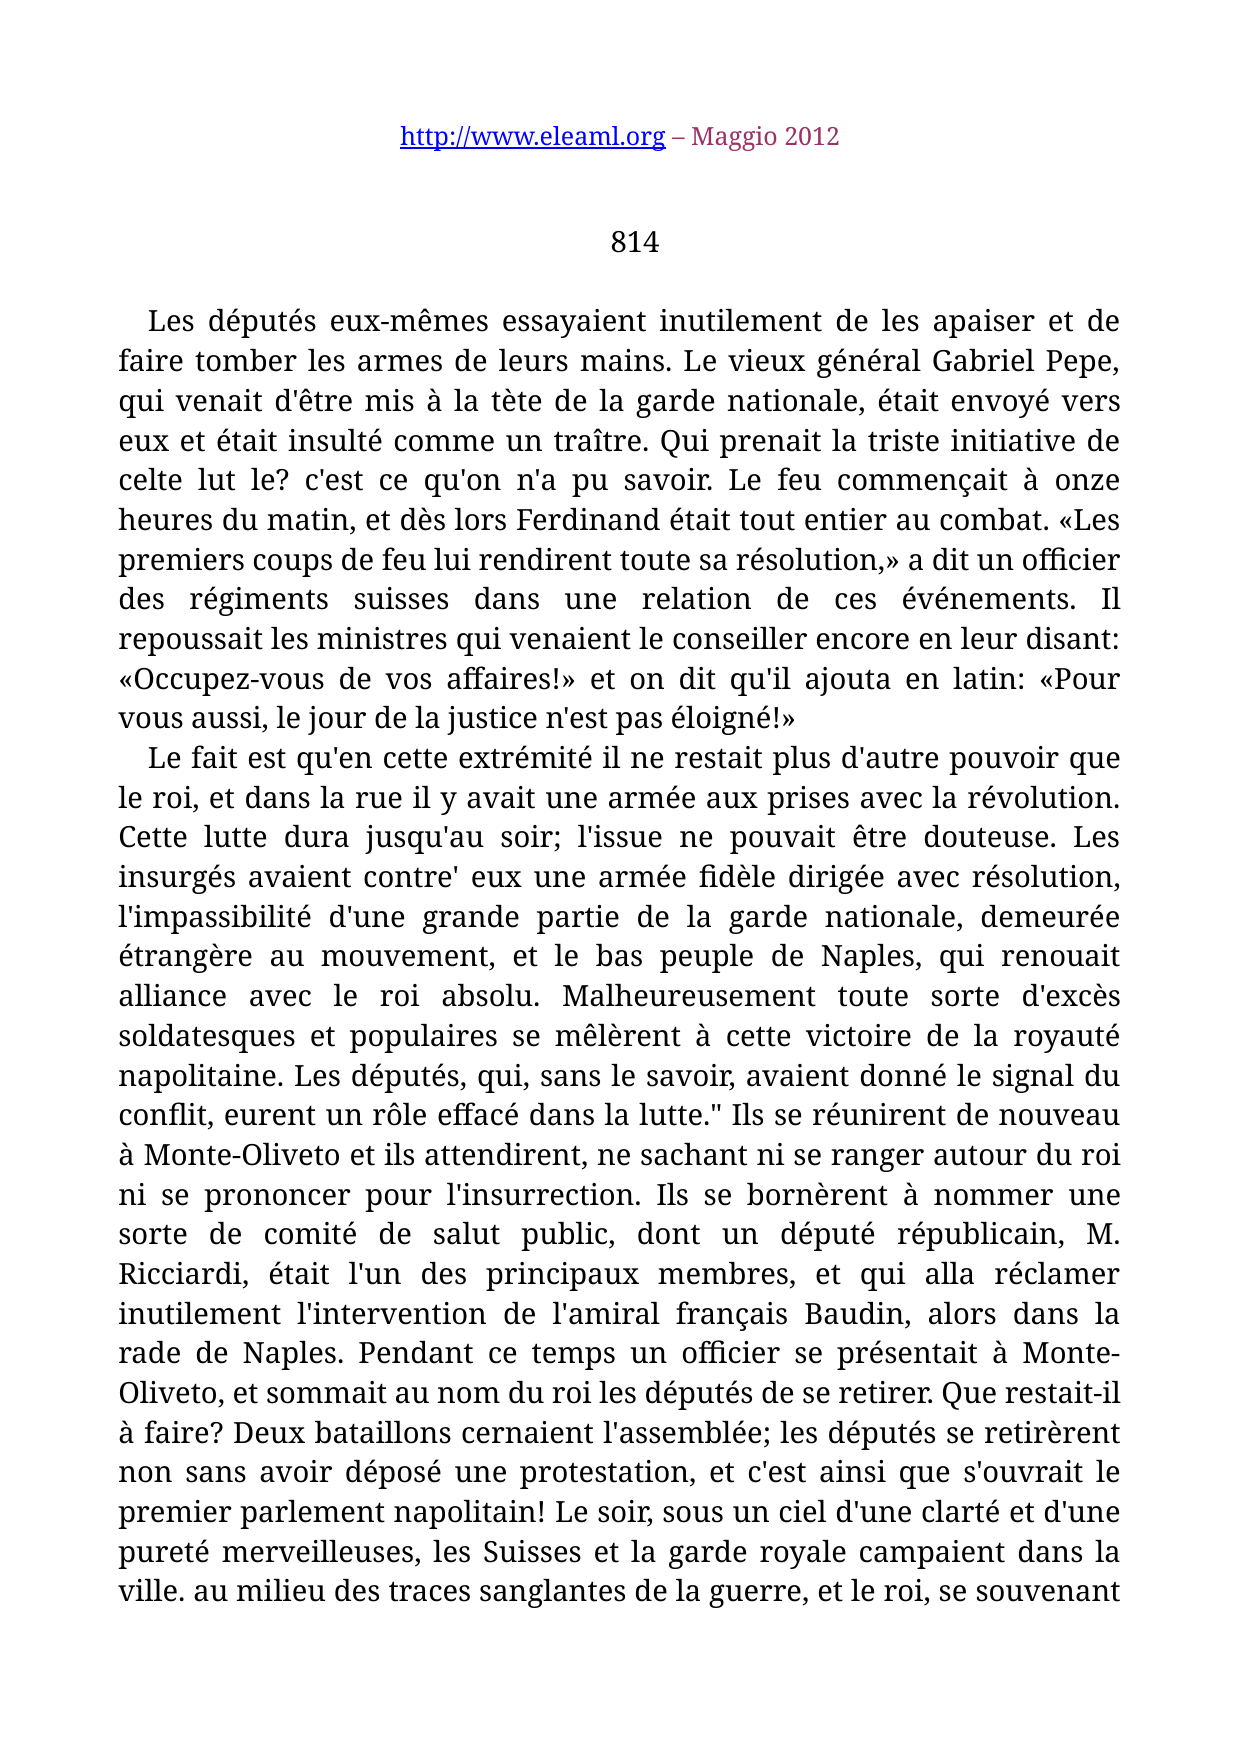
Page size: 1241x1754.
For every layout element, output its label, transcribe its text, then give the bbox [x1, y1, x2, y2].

text 814 [118, 221, 1122, 261]
text Le fait est qu'en cette extrémité il ne restait plus d'autre pouvoir que le roi, et dans la rue il y avait une armée aux prises avec la révolution. Cette lutte dura jusqu'au soir; l'issue ne pouvait être douteuse. Les insurgés avaient contre' eux une armée fidèle dirigée avec résolution, l'impassibilité d'une grande partie de la garde nationale, demeurée étrangère au mouvement, et le bas peuple de Naples, qui renouait alliance avec le roi absolu. Malheureusement toute sorte d'excès soldatesques et populaires se mêlèrent à cette victoire de la royauté napolitaine. Les députés, qui, sans le savoir, avaient donné le signal du conflit, eurent un rôle effacé dans la lutte." Ils se réunirent de nouveau à Monte-Oliveto et ils attendirent, ne sachant ni se ranger autour du roi ni se prononcer pour l'insurrection. Ils se bornèrent à nommer une sorte de comité de salut public, dont un député républicain, M. Ricciardi, était l'un des principaux membres, et qui alla réclamer inutilement l'intervention de l'amiral français Baudin, alors dans la rade de Naples. Pendant ce temps un officier se présentait à Monte-Oliveto, et sommait au nom du roi les députés de se retirer. Que restait-il à faire? Deux bataillons cernaient l'assemblée; les députés se retirèrent non sans avoir déposé une protestation, et c'est ainsi que s'ouvrait le premier parlement napolitain! Le soir, sous un ciel d'une clarté et d'une pureté merveilleuses, les Suisses et la garde royale campaient dans la ville. au milieu des traces sanglantes de la guerre, et le roi, se souvenant [118, 737, 1122, 1610]
text Les députés eux-mêmes essayaient inutilement de les apaiser et de faire tomber les armes de leurs mains. Le vieux général Gabriel Pepe, qui venait d'être mis à la tète de la garde nationale, était envoyé vers eux et était insulté comme un traître. Qui prenait la triste initiative de celte lut le? c'est ce qu'on n'a pu savoir. Le feu commençait à onze heures du matin, et dès lors Ferdinand était tout entier au combat. «Les premiers coups de feu lui rendirent toute sa résolution,» a dit un officier des régiments suisses dans une relation de ces événements. Il repoussait les ministres qui venaient le conseiller encore en leur disant: «Occupez-vous de vos affaires!» et on dit qu'il ajouta en latin: «Pour vous aussi, le jour de la justice n'est pas éloigné!» [118, 301, 1122, 737]
